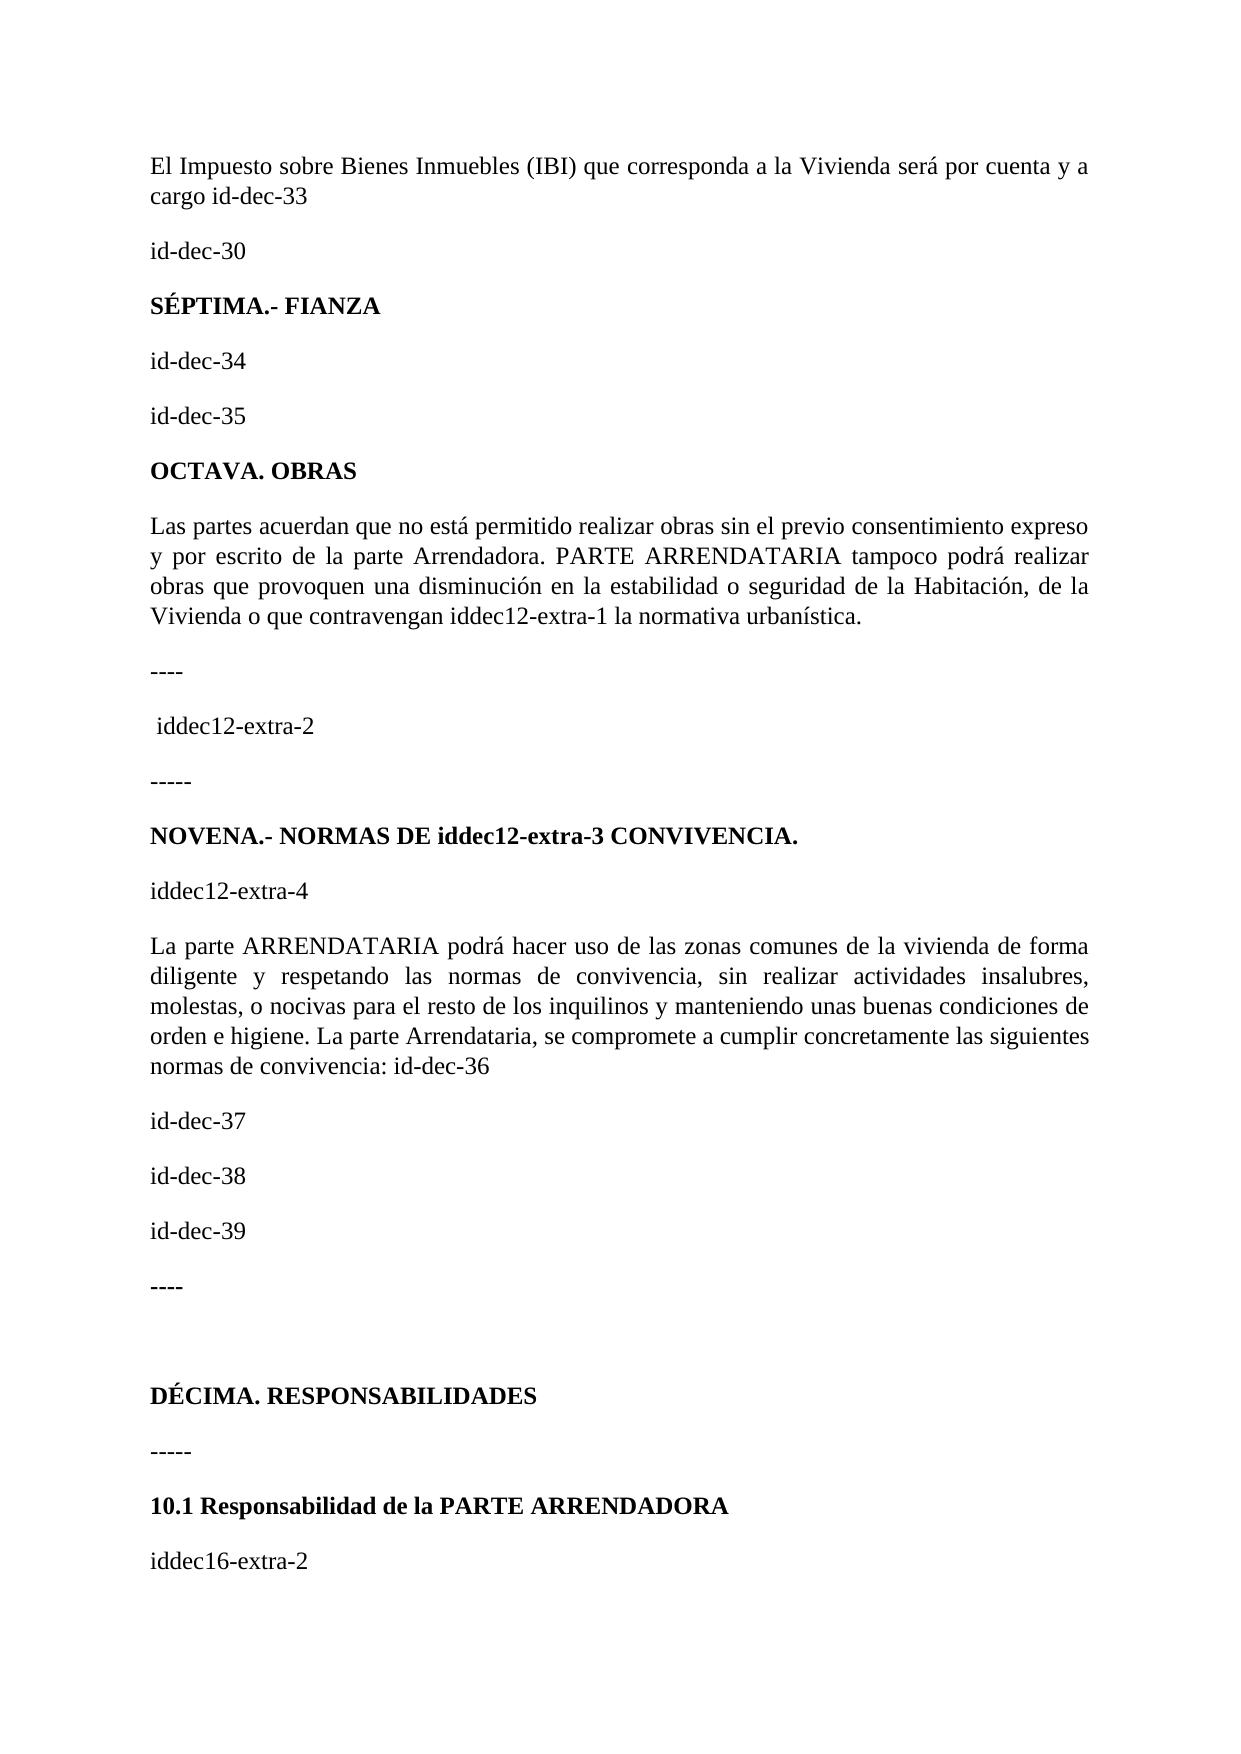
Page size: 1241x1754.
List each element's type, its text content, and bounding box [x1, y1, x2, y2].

text 10.1 Responsabilidad de la PARTE ARRENDADORA [150, 1490, 1090, 1520]
text ----- [150, 1435, 1090, 1465]
text id-dec-35 [150, 400, 1090, 430]
text iddec16-extra-2 [150, 1545, 1090, 1575]
text NOVENA.- NORMAS DE iddec12-extra-3 CONVIVENCIA. [150, 820, 1090, 850]
text SÉPTIMA.- FIANZA [150, 290, 1090, 320]
text El Impuesto sobre Bienes Inmuebles (IBI) que corresponda a la Vivienda será por cuenta y a cargo id-dec-33 [150, 150, 1090, 210]
text id-dec-38 [150, 1160, 1090, 1190]
text iddec12-extra-4 [150, 875, 1090, 905]
text La parte ARRENDATARIA podrá hacer uso de las zonas comunes de la vivienda de forma diligente y respetando las normas de convivencia, sin realizar actividades insalubres, molestas, o nocivas para el resto de los inquilinos y manteniendo unas buenas condiciones de orden e higiene. La parte Arrendataria, se compromete a cumplir concretamente las siguientes normas de convivencia: id-dec-36 [150, 930, 1090, 1080]
text id-dec-30 [150, 235, 1090, 265]
text iddec12-extra-2 [150, 710, 1090, 740]
text OCTAVA. OBRAS [150, 455, 1090, 485]
text id-dec-37 [150, 1105, 1090, 1135]
text ---- [150, 1270, 1090, 1300]
text Las partes acuerdan que no está permitido realizar obras sin el previo consentimiento expreso y por escrito de la parte Arrendadora. PARTE ARRENDATARIA tampoco podrá realizar obras que provoquen una disminución en la estabilidad o seguridad de la Habitación, de la Vivienda o que contravengan iddec12-extra-1 la normativa urbanística. [150, 510, 1090, 630]
text DÉCIMA. RESPONSABILIDADES [150, 1380, 1090, 1410]
text ---- [150, 655, 1090, 685]
text id-dec-34 [150, 345, 1090, 375]
text id-dec-39 [150, 1215, 1090, 1245]
text ----- [150, 765, 1090, 795]
